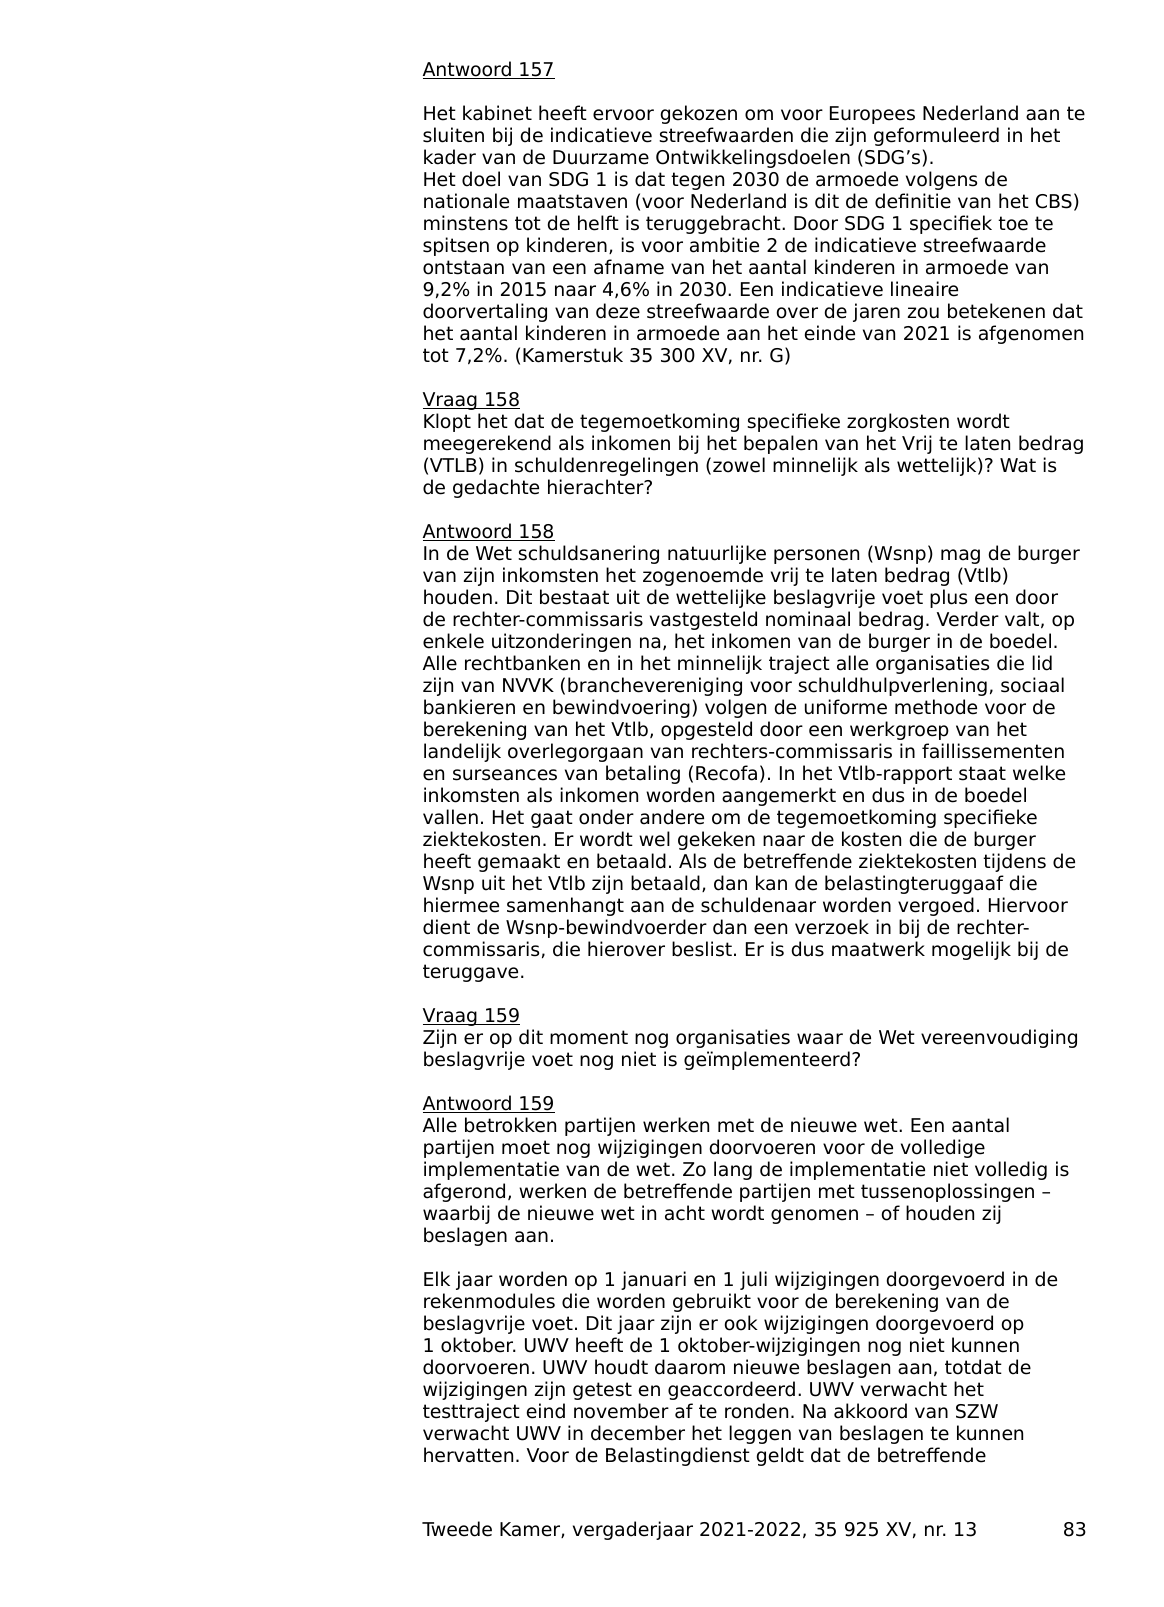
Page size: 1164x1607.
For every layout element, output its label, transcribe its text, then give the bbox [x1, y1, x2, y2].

subtitle Antwoord 157 [422, 59, 1087, 81]
text Alle betrokken partijen werken met de nieuwe wet. Een aantal partijen moet nog wijzigingen doorvoeren voor de volledige implementatie van de wet. Zo lang de implementatie niet volledig is afgerond, werken de betreffende partijen met tussenoplossingen – waarbij de nieuwe wet in acht wordt genomen – of houden zij beslagen aan. [422, 1115, 1087, 1247]
text Het kabinet heeft ervoor gekozen om voor Europees Nederland aan te sluiten bij de indicatieve streefwaarden die zijn geformuleerd in het kader van de Duurzame Ontwikkelingsdoelen (SDG’s). [422, 103, 1087, 169]
text Het doel van SDG 1 is dat tegen 2030 de armoede volgens de nationale maatstaven (voor Nederland is dit de definitie van het CBS) minstens tot de helft is teruggebracht. Door SDG 1 specifiek toe te spitsen op kinderen, is voor ambitie 2 de indicatieve streefwaarde ontstaan van een afname van het aantal kinderen in armoede van 9,2% in 2015 naar 4,6% in 2030. Een indicatieve lineaire doorvertaling van deze streefwaarde over de jaren zou betekenen dat het aantal kinderen in armoede aan het einde van 2021 is afgenomen tot 7,2%. (Kamerstuk 35 300 XV, nr. G) [422, 169, 1087, 367]
subtitle Antwoord 159 [422, 1093, 1087, 1115]
subtitle Antwoord 158 [422, 521, 1087, 543]
text Zijn er op dit moment nog organisaties waar de Wet vereenvoudiging beslagvrije voet nog niet is geïmplementeerd? [422, 1027, 1087, 1071]
text Elk jaar worden op 1 januari en 1 juli wijzigingen doorgevoerd in de rekenmodules die worden gebruikt voor de berekening van de beslagvrije voet. Dit jaar zijn er ook wijzigingen doorgevoerd op 1 oktober. UWV heeft de 1 oktober-wijzigingen nog niet kunnen doorvoeren. UWV houdt daarom nieuwe beslagen aan, totdat de wijzigingen zijn getest en geaccordeerd. UWV verwacht het testtraject eind november af te ronden. Na akkoord van SZW verwacht UWV in december het leggen van beslagen te kunnen hervatten. Voor de Belastingdienst geldt dat de betreffende [422, 1269, 1087, 1467]
text In de Wet schuldsanering natuurlijke personen (Wsnp) mag de burger van zijn inkomsten het zogenoemde vrij te laten bedrag (Vtlb) houden. Dit bestaat uit de wettelijke beslagvrije voet plus een door de rechter-commissaris vastgesteld nominaal bedrag. Verder valt, op enkele uitzonderingen na, het inkomen van de burger in de boedel. Alle rechtbanken en in het minnelijk traject alle organisaties die lid zijn van NVVK (branchevereniging voor schuldhulpverlening, sociaal bankieren en bewindvoering) volgen de uniforme methode voor de berekening van het Vtlb, opgesteld door een werkgroep van het landelijk overlegorgaan van rechters-commissaris in faillissementen en surseances van betaling (Recofa). In het Vtlb-rapport staat welke inkomsten als inkomen worden aangemerkt en dus in de boedel vallen. Het gaat onder andere om de tegemoetkoming specifieke ziektekosten. Er wordt wel gekeken naar de kosten die de burger heeft gemaakt en betaald. Als de betreffende ziektekosten tijdens de Wsnp uit het Vtlb zijn betaald, dan kan de belastingteruggaaf die hiermee samenhangt aan de schuldenaar worden vergoed. Hiervoor dient de Wsnp-bewindvoerder dan een verzoek in bij de rechter-commissaris, die hierover beslist. Er is dus maatwerk mogelijk bij de teruggave. [422, 543, 1087, 983]
subtitle Vraag 158 [422, 389, 1087, 411]
text Klopt het dat de tegemoetkoming specifieke zorgkosten wordt meegerekend als inkomen bij het bepalen van het Vrij te laten bedrag (VTLB) in schuldenregelingen (zowel minnelijk als wettelijk)? Wat is de gedachte hierachter? [422, 411, 1087, 499]
subtitle Vraag 159 [422, 1005, 1087, 1027]
